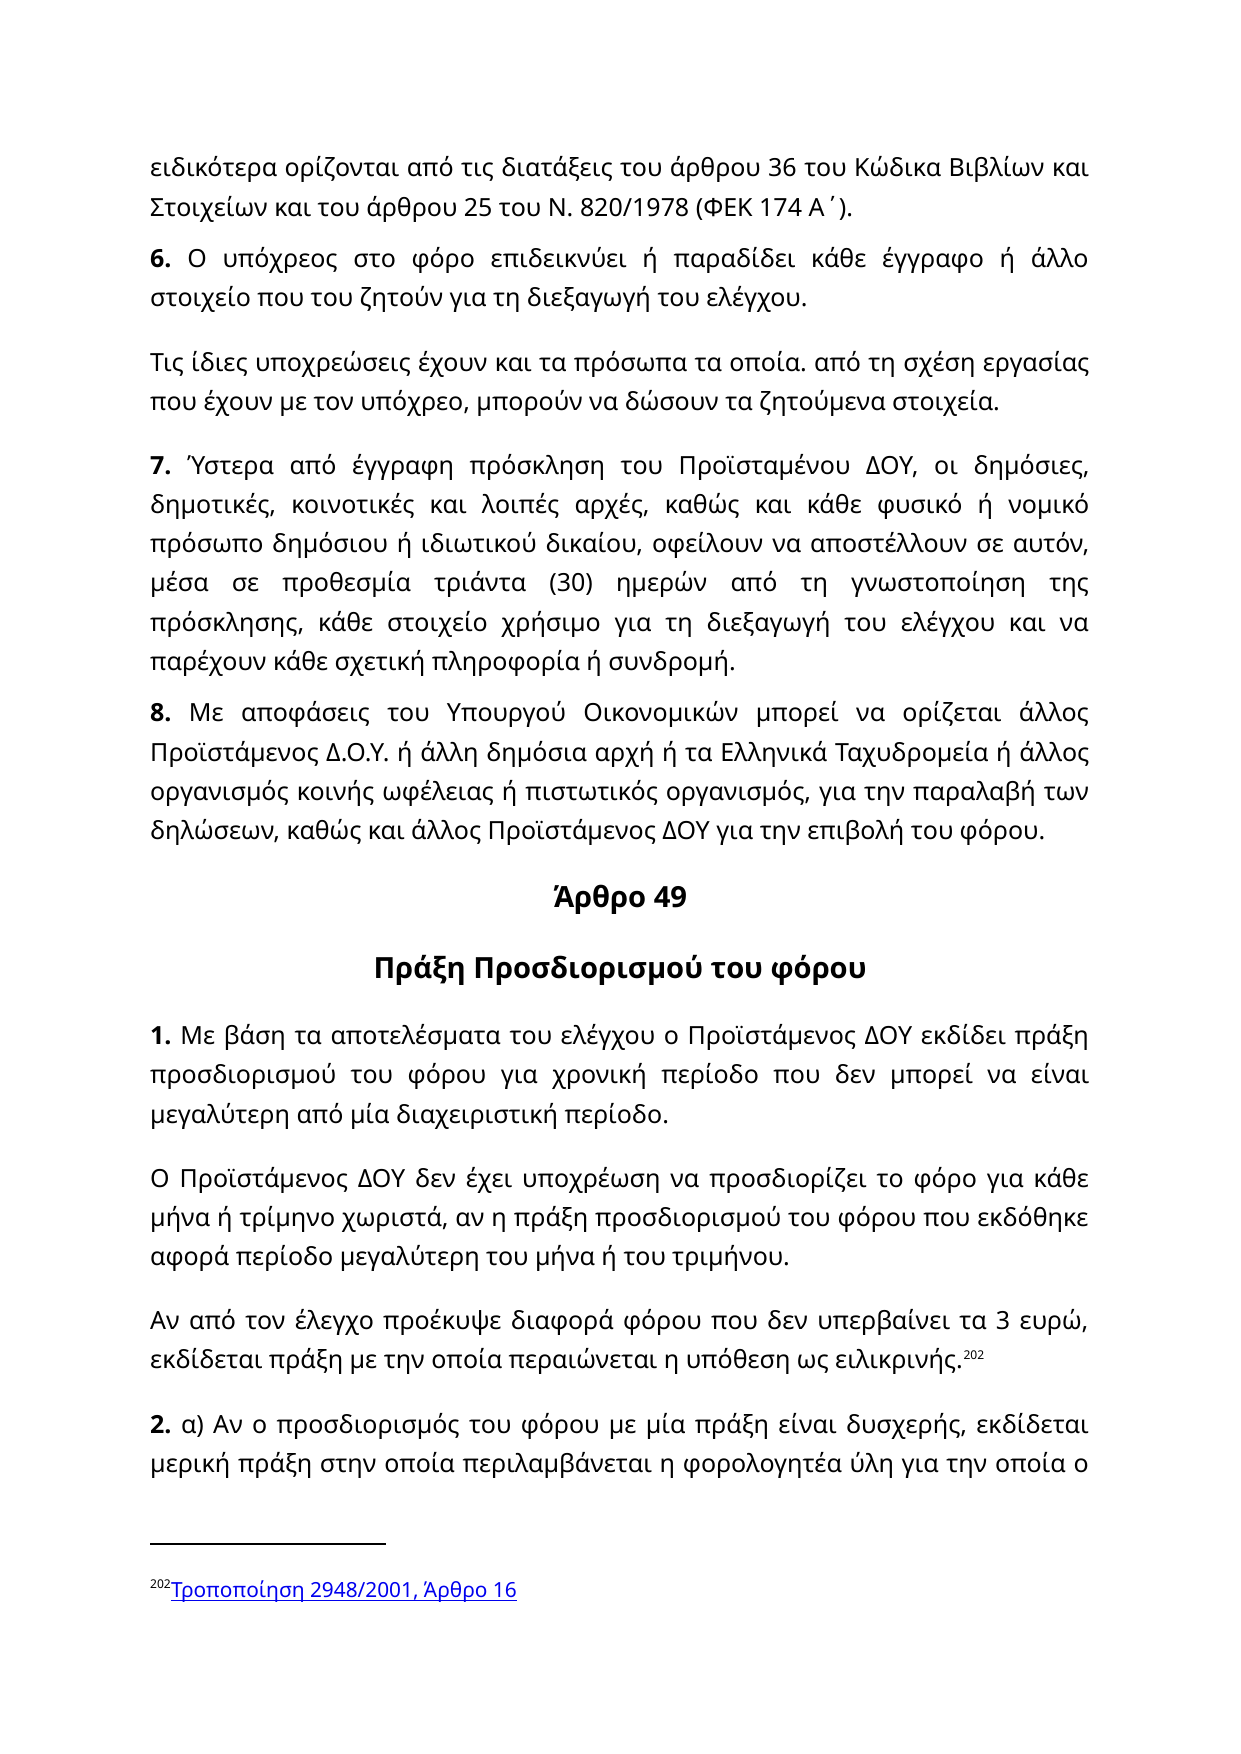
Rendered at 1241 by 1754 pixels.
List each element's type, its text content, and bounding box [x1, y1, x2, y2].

subtitle Άρθρο 49 [150, 877, 1090, 916]
text 1. Με βάση τα αποτελέσματα του ελέγχου ο Προϊστάμενος ΔΟΥ εκδίδει πράξη προσδιορισμού του φόρου για χρονική περίοδο που δεν μπορεί να είναι μεγαλύτερη από μία διαχειριστική περίοδο. [150, 1018, 1090, 1130]
text Τις ίδιες υποχρεώσεις έχουν και τα πρόσωπα τα οποία. από τη σχέση εργασίας που έχουν με τον υπόχρεο, μπορούν να δώσουν τα ζητούμενα στοιχεία. [150, 344, 1090, 417]
text ειδικότερα ορίζονται από τις διατάξεις του άρθρου 36 του Κώδικα Βιβλίων και Στοιχείων και του άρθρου 25 του Ν. 820/1978 (ΦΕΚ 174 Α΄). [150, 150, 1090, 223]
subtitle Πράξη Προσδιορισμού του φόρου [150, 947, 1090, 987]
text Αν από τον έλεγχο προέκυψε διαφορά φόρου που δεν υπερβαίνει τα 3 ευρώ, εκδίδεται πράξη με την οποία περαιώνεται η υπόθεση ως ειλικρινής. [150, 1303, 1090, 1376]
text 2. α) Αν ο προσδιορισμός του φόρου με μία πράξη είναι δυσχερής, εκδίδεται μερική πράξη στην οποία περιλαμβάνεται η φορολογητέα ύλη για την οποία ο [150, 1406, 1090, 1479]
text 8. Με αποφάσεις του Υπουργού Οικονομικών μπορεί να ορίζεται άλλος Προϊστάμενος Δ.Ο.Υ. ή άλλη δημόσια αρχή ή τα Ελληνικά Ταχυδρομεία ή άλλος οργανισμός κοινής ωφέλειας ή πιστωτικός οργανισμός, για την παραλαβή των δηλώσεων, καθώς και άλλος Προϊστάμενος ΔΟΥ για την επιβολή του φόρου. [150, 695, 1090, 847]
text 7. Ύστερα από έγγραφη πρόσκληση του Προϊσταμένου ΔΟΥ, οι δημόσιες, δημοτικές, κοινοτικές και λοιπές αρχές, καθώς και κάθε φυσικό ή νομικό πρόσωπο δημόσιου ή ιδιωτικού δικαίου, οφείλουν να αποστέλλουν σε αυτόν, μέσα σε προθεσμία τριάντα (30) ημερών από τη γνωστοποίηση της πρόσκλησης, κάθε στοιχείο χρήσιμο για τη διεξαγωγή του ελέγχου και να παρέχουν κάθε σχετική πληροφορία ή συνδρομή. [150, 447, 1090, 677]
text Τροποποίηση 2948/2001, Άρθρο 16 [150, 1576, 1090, 1604]
text Ο Προϊστάμενος ΔΟΥ δεν έχει υποχρέωση να προσδιορίζει το φόρο για κάθε μήνα ή τρίμηνο χωριστά, αν η πράξη προσδιορισμού του φόρου που εκδόθηκε αφορά περίοδο μεγαλύτερη του μήνα ή του τριμήνου. [150, 1160, 1090, 1273]
text 6. Ο υπόχρεος στο φόρο επιδεικνύει ή παραδίδει κάθε έγγραφο ή άλλο στοιχείο που του ζητούν για τη διεξαγωγή του ελέγχου. [150, 241, 1090, 314]
